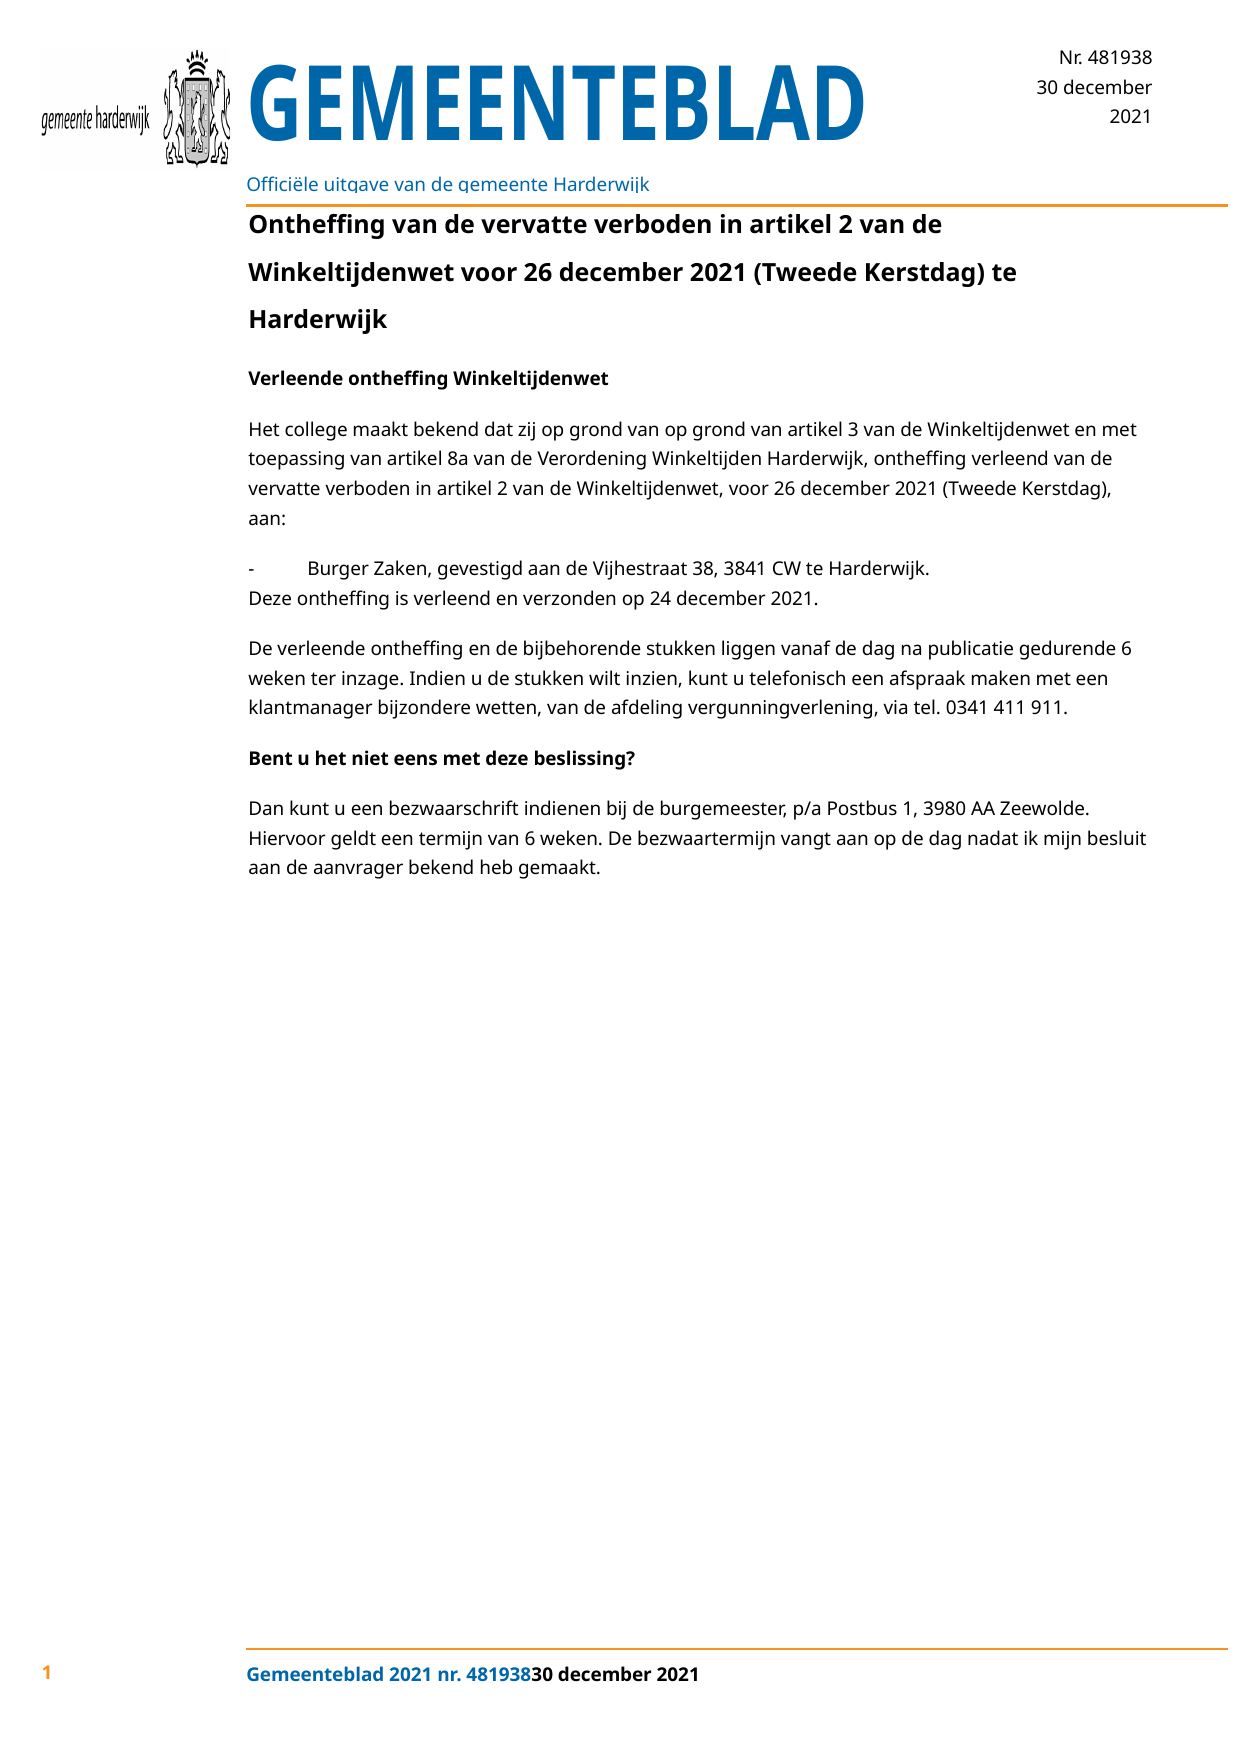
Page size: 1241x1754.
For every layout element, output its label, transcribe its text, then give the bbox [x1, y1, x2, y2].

text Verleende ontheffing Winkeltijdenwet [248, 366, 1152, 391]
text Het college maakt bekend dat zij op grond van op grond van artikel 3 van de Winkeltijdenwet en met toepassing van artikel 8a van de Verordening Winkeltijden Harderwijk, ontheffing verleend van de vervatte verboden in artikel 2 van de Winkeltijdenwet, voor 26 december 2021 (Tweede Kerstdag), aan: [248, 416, 1152, 530]
text De verleende ontheffing en de bijbehorende stukken liggen vanaf de dag na publicatie gedurende 6 weken ter inzage. Indien u de stukken wilt inzien, kunt u telefonisch een afspraak maken met een klantmanager bijzondere wetten, van de afdeling vergunningverlening, via tel. 0341 411 911. [248, 635, 1152, 720]
text Dan kunt u een bezwaarschrift indienen bij de burgemeester, p/a Postbus 1, 3980 AA Zeewolde. Hiervoor geldt een termijn van 6 weken. De bezwaartermijn vangt aan op de dag nadat ik mijn besluit aan de aanvrager bekend heb gemaakt. [248, 795, 1152, 880]
text Ontheffing van de vervatte verboden in artikel 2 van de Winkeltijdenwet voor 26 december 2021 (Tweede Kerstdag) te Harderwijk [248, 207, 1152, 336]
list Burger Zaken, gevestigd aan de Vijhestraat 38, 3841 CW te Harderwijk. [248, 555, 1152, 581]
text Bent u het niet eens met deze beslissing? [248, 745, 1152, 770]
text Deze ontheffing is verleend en verzonden op 24 december 2021. [248, 585, 1152, 610]
picture [41, 47, 231, 172]
